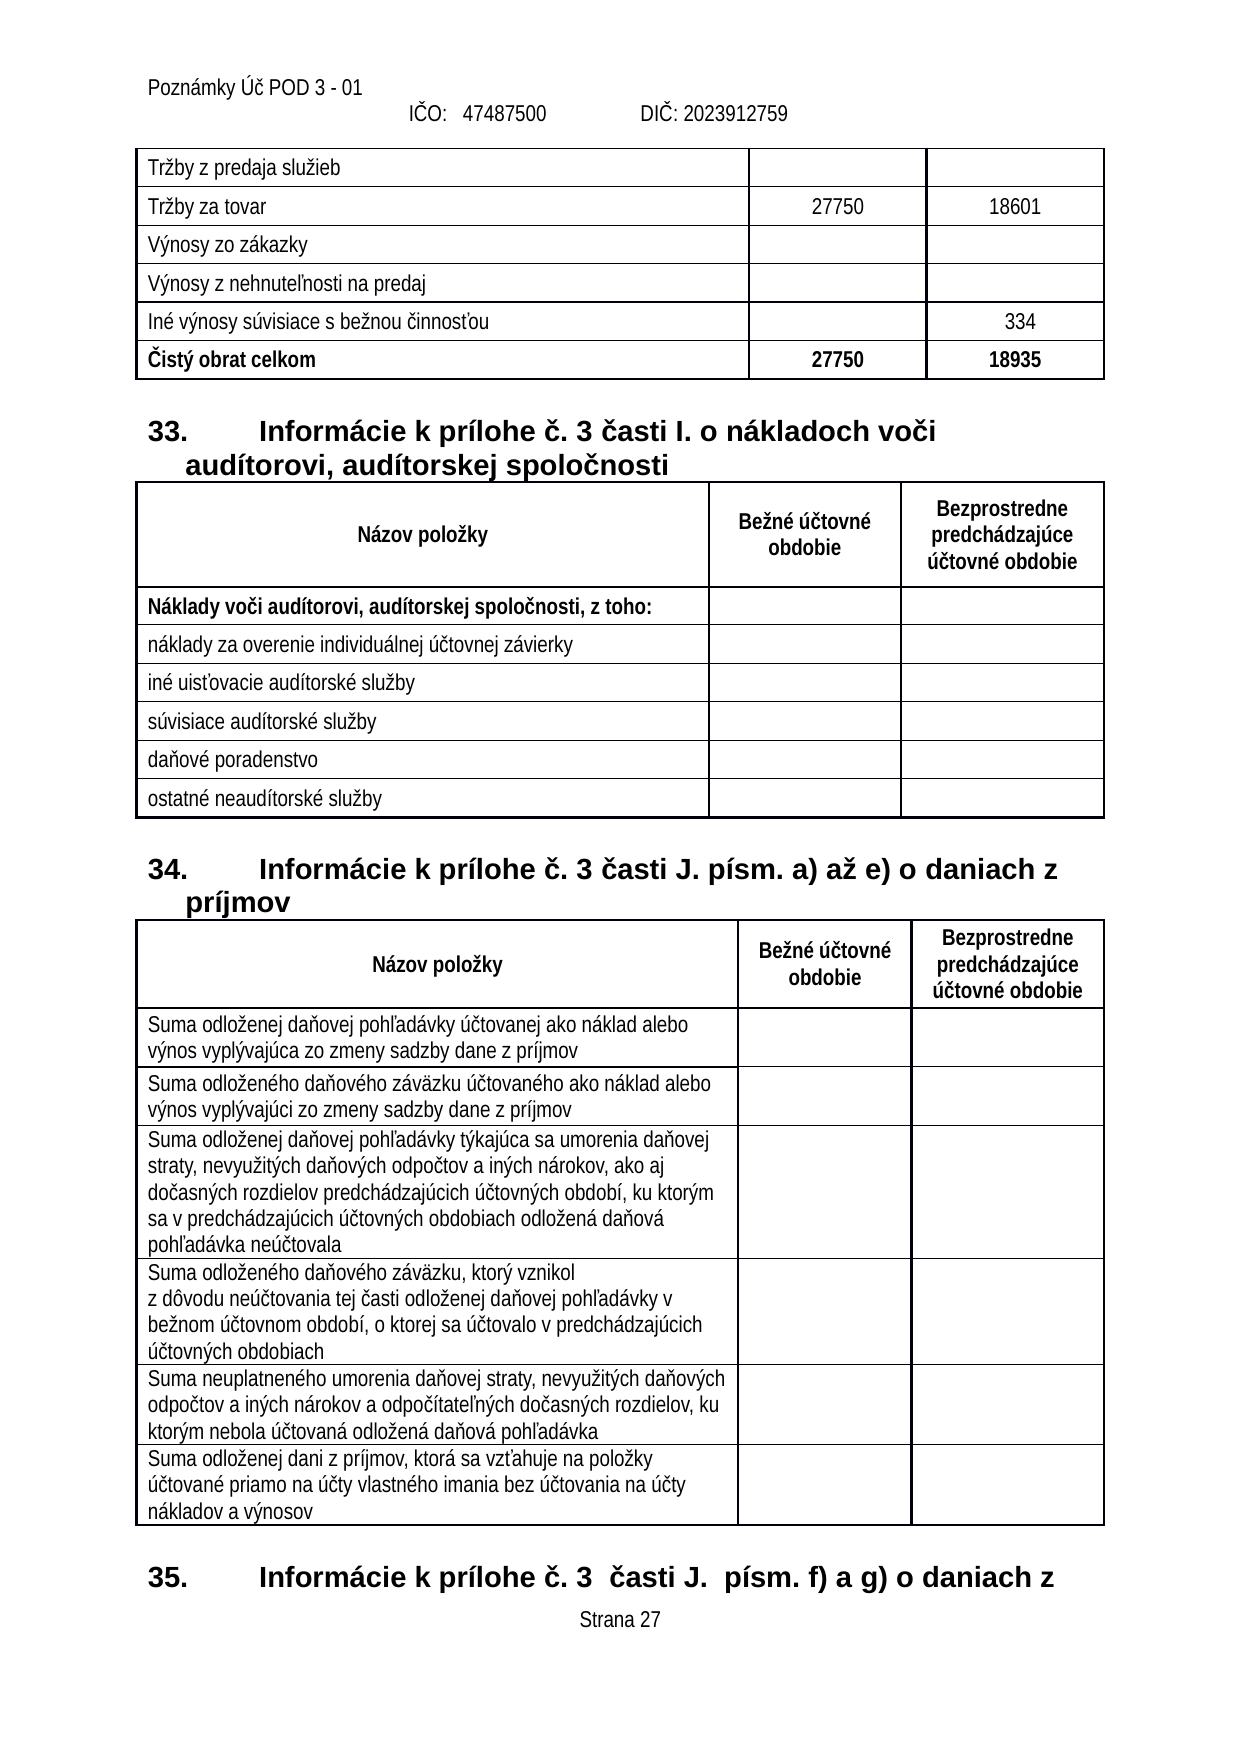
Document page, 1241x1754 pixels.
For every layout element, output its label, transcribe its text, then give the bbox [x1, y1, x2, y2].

table_header Názov položky [138, 921, 737, 1007]
table_cell [750, 264, 925, 301]
table_cell [710, 664, 900, 701]
table_cell Výnosy z nehnuteľnosti na predaj [138, 264, 748, 301]
table_cell [913, 1365, 1103, 1444]
table_cell [739, 1365, 910, 1444]
table_cell [750, 226, 925, 263]
table_cell Suma odloženej daňovej pohľadávky týkajúca sa umorenia daňovej straty, nevyužitých daňových odpočtov a iných nárokov, ako aj dočasných rozdielov predchádzajúcich účtovných období, ku ktorým sa v predchádzajúcich účtovných obdobiach odložená daňová pohľadávka neúčtovala [138, 1126, 737, 1257]
table_cell [913, 1067, 1103, 1125]
table_cell [902, 664, 1103, 701]
table_header Bežné účtovné obdobie [739, 921, 910, 1007]
table_cell [913, 1126, 1103, 1257]
table_cell Tržby za tovar [138, 187, 748, 224]
table_cell [739, 1009, 910, 1066]
table_cell súvisiace audítorské služby [138, 702, 708, 739]
table_cell [928, 226, 1103, 263]
table_cell [902, 702, 1103, 739]
table_cell Suma odloženého daňového záväzku, ktorý vznikol z dôvodu neúčtovania tej časti odloženej daňovej pohľadávky v bežnom účtovnom období, o ktorej sa účtovalo v predchádzajúcich účtovných obdobiach [138, 1259, 737, 1364]
table_cell Výnosy zo zákazky [138, 226, 748, 263]
table_cell [902, 741, 1103, 778]
table_cell náklady za overenie individuálnej účtovnej závierky [138, 625, 708, 663]
table_cell Suma odloženej daňovej pohľadávky účtovanej ako náklad alebo výnos vyplývajúca zo zmeny sadzby dane z príjmov [138, 1009, 737, 1066]
table_header Bezprostredne predchádzajúce účtovné obdobie [913, 921, 1103, 1007]
table_cell [739, 1259, 910, 1364]
table_cell [710, 625, 900, 663]
table_cell [710, 588, 900, 624]
table_cell [710, 702, 900, 739]
table_cell [739, 1126, 910, 1257]
table_cell [739, 1067, 910, 1125]
table_cell [739, 1445, 910, 1524]
table_cell iné uisťovacie audítorské služby [138, 664, 708, 701]
table_cell [928, 149, 1103, 186]
table_cell ostatné neaudítorské služby [138, 779, 708, 816]
table_cell Suma neuplatneného umorenia daňovej straty, nevyužitých daňových odpočtov a iných nárokov a odpočítateľných dočasných rozdielov, ku ktorým nebola účtovaná odložená daňová pohľadávka [138, 1365, 737, 1444]
table_cell Suma odloženej dani z príjmov, ktorá sa vzťahuje na položky účtované priamo na účty vlastného imania bez účtovania na účty nákladov a výnosov [138, 1445, 737, 1524]
table_cell 18935 [928, 341, 1103, 378]
table_cell [750, 303, 925, 340]
table_cell 18601 [928, 187, 1103, 224]
table_cell daňové poradenstvo [138, 741, 708, 778]
table_cell [710, 779, 900, 816]
list Informácie k prílohe č. 3 časti J. písm. f) a g) o daniach z [148, 1560, 1092, 1593]
table_cell Náklady voči audítorovi, audítorskej spoločnosti, z toho: [138, 588, 708, 624]
list Informácie k prílohe č. 3 časti J. písm. a) až e) o daniach z príjmov [148, 852, 1092, 919]
table_cell [710, 741, 900, 778]
table_header Názov položky [138, 483, 708, 586]
table_cell 27750 [750, 341, 925, 378]
table_cell [928, 264, 1103, 301]
table_cell [913, 1259, 1103, 1364]
table_cell [913, 1445, 1103, 1524]
table_cell [913, 1009, 1103, 1066]
table_cell Tržby z predaja služieb [138, 149, 748, 186]
table_cell [902, 588, 1103, 624]
table_header Bezprostredne predchádzajúce účtovné obdobie [902, 483, 1103, 586]
table_cell Iné výnosy súvisiace s bežnou činnosťou [138, 303, 748, 340]
table_cell 27750 [750, 187, 925, 224]
table_cell Suma odloženého daňového záväzku účtovaného ako náklad alebo výnos vyplývajúci zo zmeny sadzby dane z príjmov [138, 1068, 737, 1125]
table_cell [902, 779, 1103, 816]
list Informácie k prílohe č. 3 časti I. o nákladoch voči audítorovi, audítorskej spoločnosti [148, 414, 1092, 481]
table_cell [902, 625, 1103, 663]
table_cell [750, 149, 925, 186]
table_cell 334 [928, 303, 1103, 340]
table_header Bežné účtovné obdobie [710, 483, 900, 586]
table_cell Čistý obrat celkom [138, 341, 748, 378]
